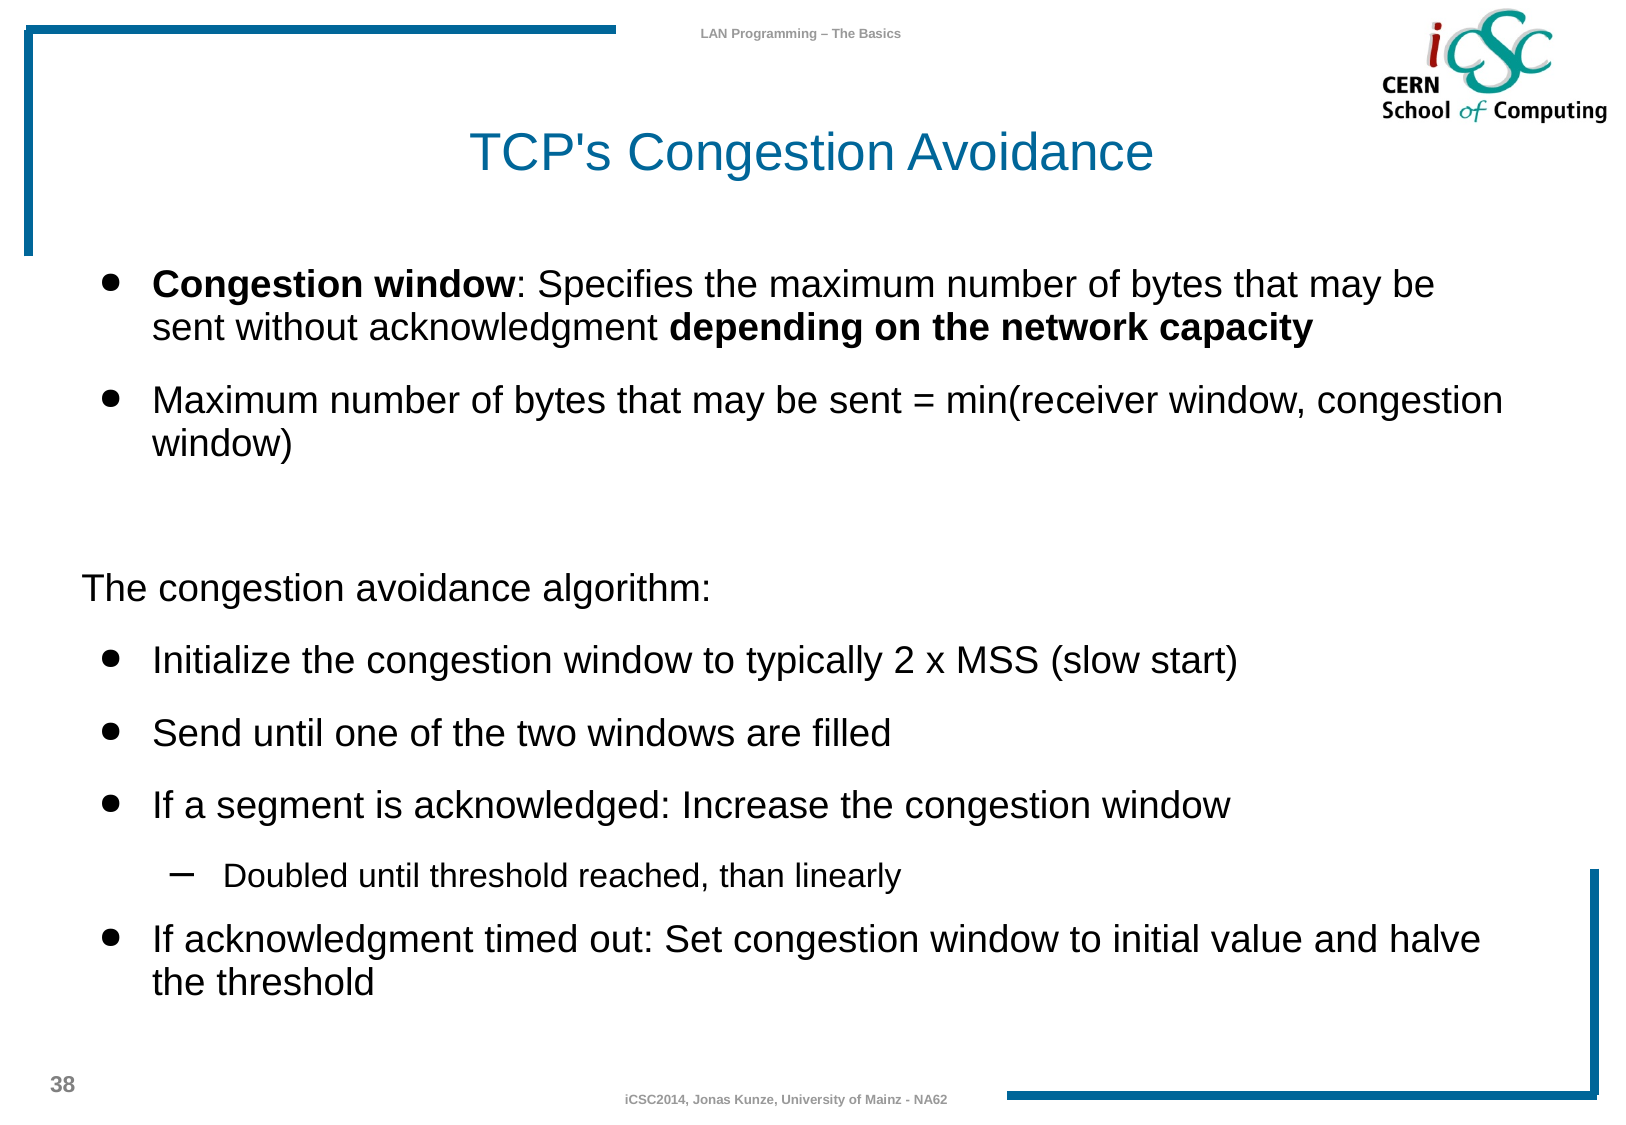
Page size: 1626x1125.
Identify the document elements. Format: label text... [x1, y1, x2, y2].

title TCP's Congestion Avoidance [81, 44, 1544, 233]
list Congestion window: Specifies the maximum number of bytes that may be sent without acknowledgment depending on the network capacity Maximum number of bytes that may be sent = min(receiver window, congestion window) The congestion avoidance algorithm: Initialize the congestion window to typically 2 x MSS (slow start) Send until one of the two windows are filled If a segment is acknowledged: Increase the congestion window Doubled until threshold reached, than linearly If acknowledgment timed out: Set congestion window to initial value and halve the threshold [81, 263, 1512, 1051]
picture [1381, 8, 1608, 125]
